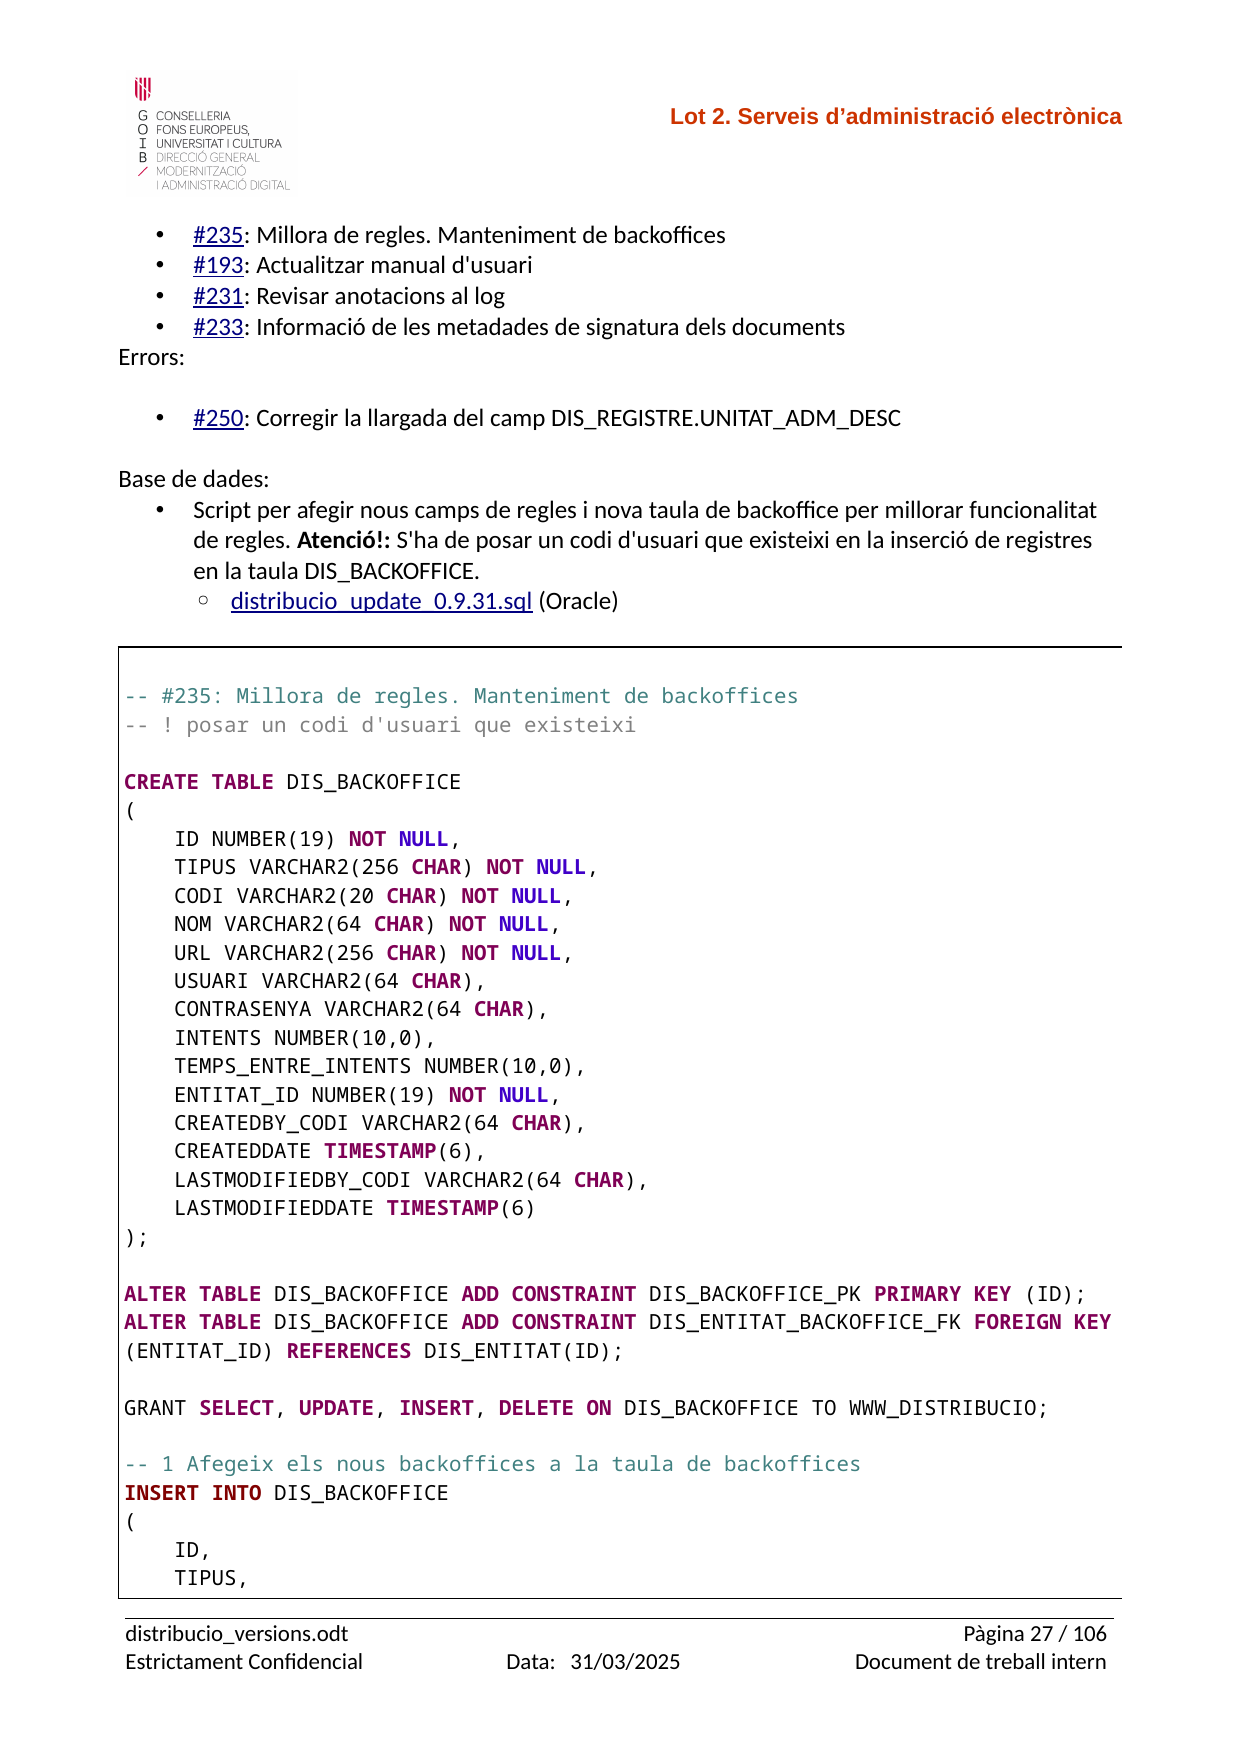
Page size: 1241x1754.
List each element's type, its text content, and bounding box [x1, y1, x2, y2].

list #231: Revisar anotacions al log [156, 280, 1122, 311]
list #250: Corregir la llargada del camp DIS_REGISTRE.UNITAT_ADM_DESC [156, 402, 1122, 433]
text Errors: [118, 341, 1122, 372]
list #193: Actualitzar manual d'usuari [156, 250, 1122, 280]
table_header -- #235: Millora de regles. Manteniment de backoffices -- ! posar un codi d'usuari que existeixi CREATE TABLE DIS_BACKOFFICE ( ID NUMBER(19) NOT NULL, TIPUS VARCHAR2(256 CHAR) NOT NULL, CODI VARCHAR2(20 CHAR) NOT NULL, NOM VARCHAR2(64 CHAR) NOT NULL, URL VARCHAR2(256 CHAR) NOT NULL, USUARI VARCHAR2(64 CHAR), CONTRASENYA VARCHAR2(64 CHAR), INTENTS NUMBER(10,0), TEMPS_ENTRE_INTENTS NUMBER(10,0), ENTITAT_ID NUMBER(19) NOT NULL, CREATEDBY_CODI VARCHAR2(64 CHAR), CREATEDDATE TIMESTAMP(6), LASTMODIFIEDBY_CODI VARCHAR2(64 CHAR), LASTMODIFIEDDATE TIMESTAMP(6) ); ALTER TABLE DIS_BACKOFFICE ADD CONSTRAINT DIS_BACKOFFICE_PK PRIMARY KEY (ID); ALTER TABLE DIS_BACKOFFICE ADD CONSTRAINT DIS_ENTITAT_BACKOFFICE_FK FOREIGN KEY (ENTITAT_ID) REFERENCES DIS_ENTITAT(ID); GRANT SELECT, UPDATE, INSERT, DELETE ON DIS_BACKOFFICE TO WWW_DISTRIBUCIO; -- 1 Afegeix els nous backoffices a la taula de backoffices INSERT INTO DIS_BACKOFFICE ( ID, TIPUS, [119, 648, 1122, 1597]
text Base de dades: [118, 463, 1122, 494]
picture [126, 70, 299, 197]
list #233: Informació de les metadades de signatura dels documents [156, 311, 1122, 341]
list #235: Millora de regles. Manteniment de backoffices [156, 219, 1122, 250]
list distribucio_update_0.9.31.sql (Oracle) [193, 585, 1122, 616]
list Script per afegir nous camps de regles i nova taula de backoffice per millorar funcionalitat de regles. Atenció!: S'ha de posar un codi d'usuari que existeixi en la inserció de registres en la taula DIS_BACKOFFICE. [156, 494, 1122, 585]
